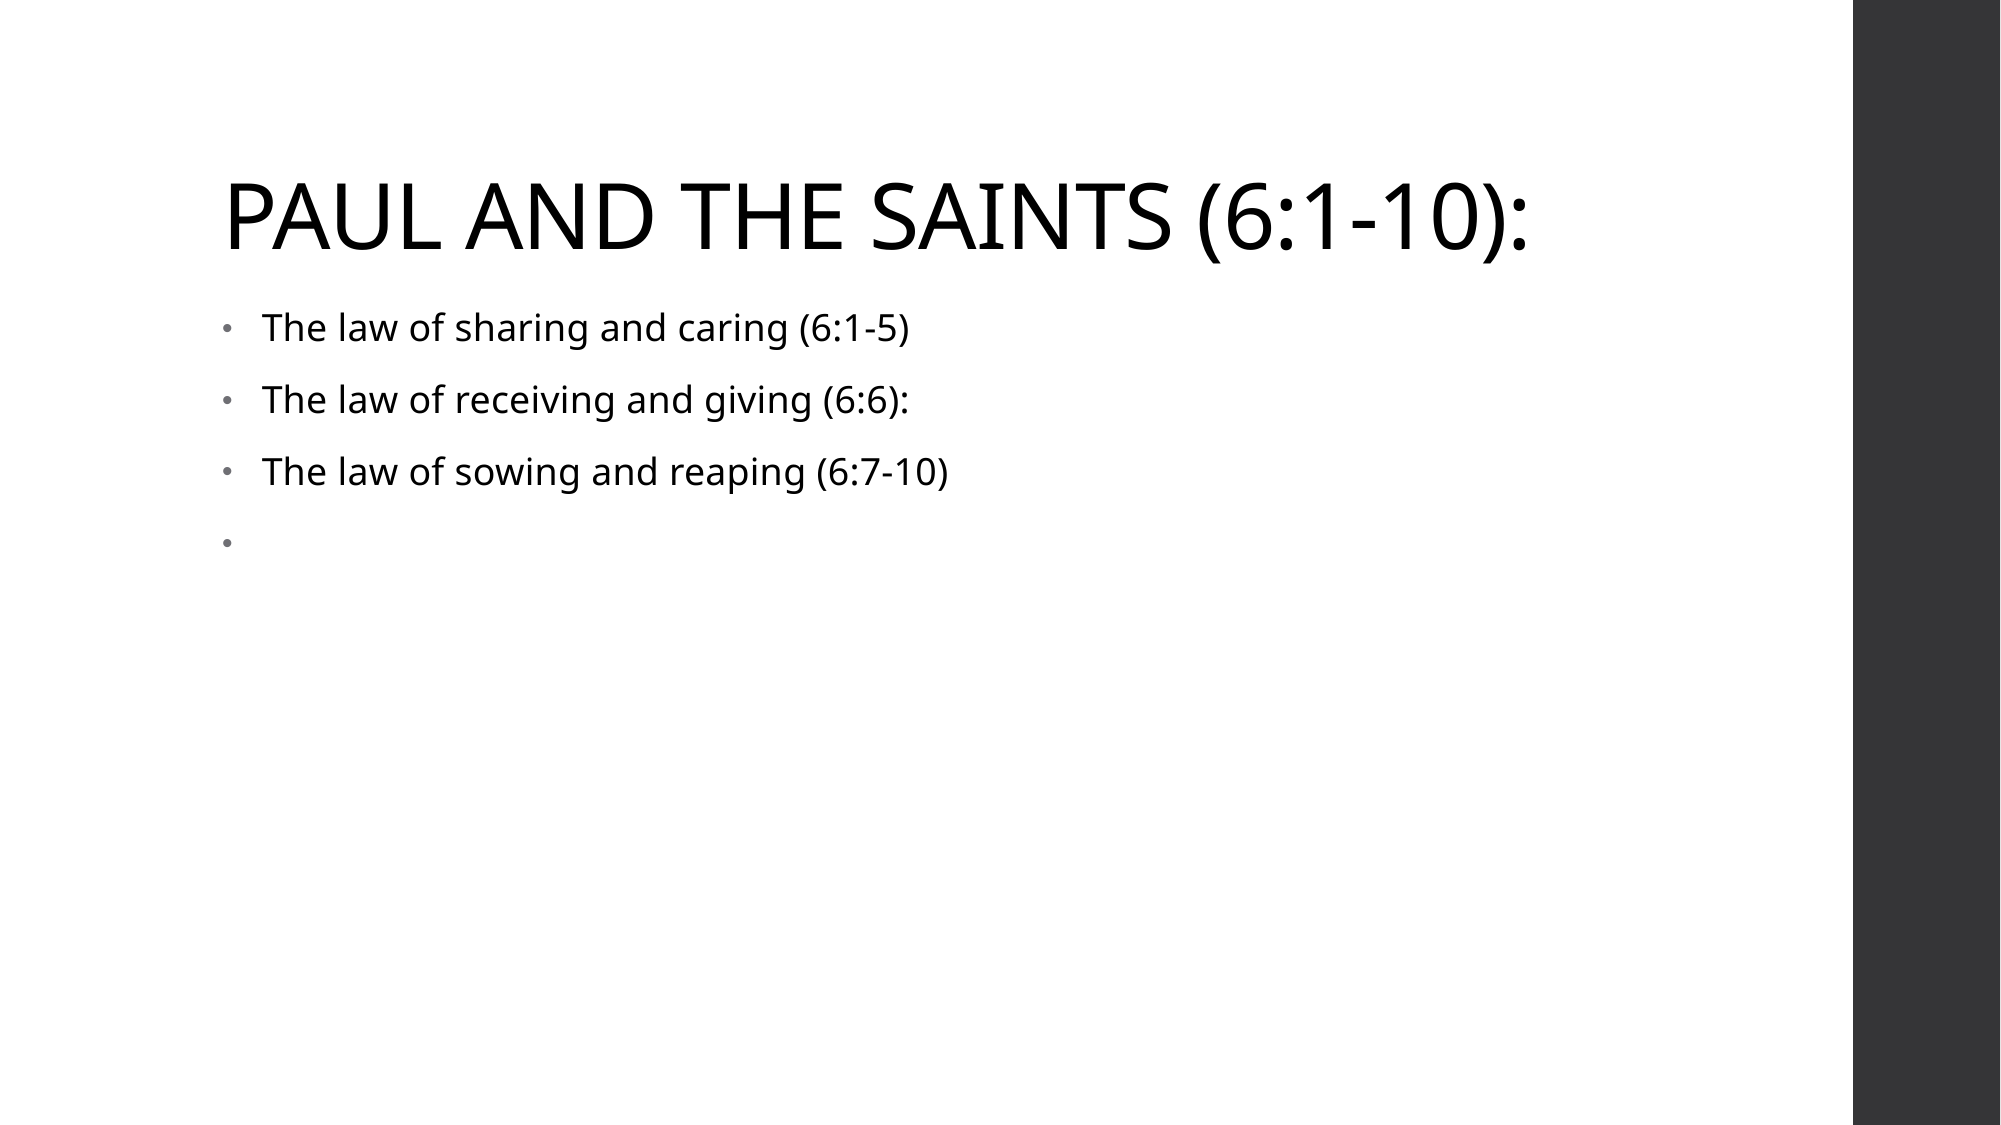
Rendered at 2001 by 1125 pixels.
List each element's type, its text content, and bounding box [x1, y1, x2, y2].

list The law of sharing and caring (6:1-5) The law of receiving and giving (6:6): The law of sowing and reaping (6:7-10) [206, 299, 1617, 1014]
title PAUL AND THE SAINTS (6:1-10): [206, 60, 1797, 278]
